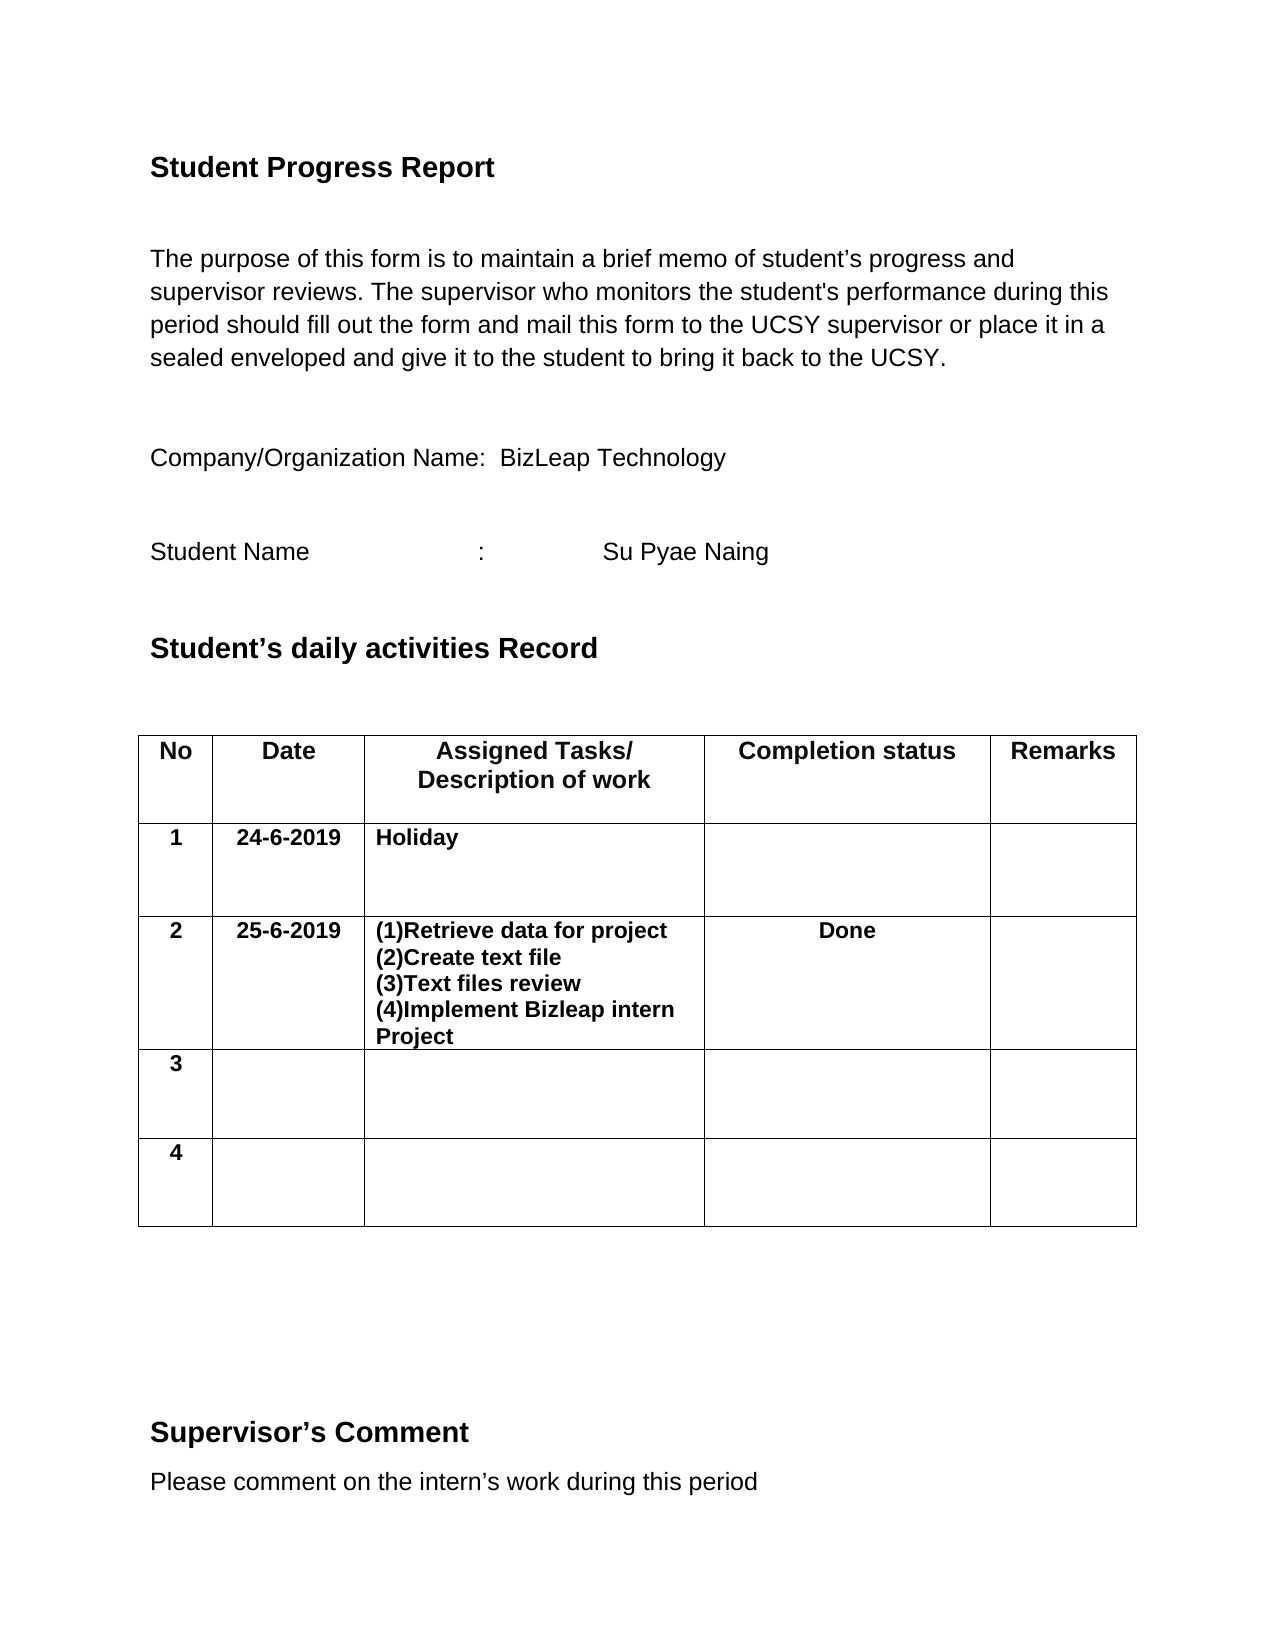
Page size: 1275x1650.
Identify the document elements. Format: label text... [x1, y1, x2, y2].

text The purpose of this form is to maintain a brief memo of student’s progress and supervisor reviews. The supervisor who monitors the student's performance during this period should fill out the form and mail this form to the UCSY supervisor or place it in a sealed enveloped and give it to the student to bring it back to the UCSY. [150, 244, 1125, 372]
table_cell [365, 1050, 704, 1137]
text Student Progress Report [150, 150, 1125, 183]
table_header Remarks [991, 736, 1136, 823]
table_cell [991, 1139, 1136, 1226]
table_header Completion status [705, 736, 990, 823]
table_cell [991, 917, 1136, 1049]
table_cell [991, 1050, 1136, 1137]
table_cell [213, 1050, 364, 1137]
table_cell [365, 1139, 704, 1226]
table_cell [705, 1050, 990, 1137]
table_cell [991, 824, 1136, 916]
table_cell Holiday [365, 824, 704, 916]
table_header Date [213, 736, 364, 823]
text Please comment on the intern’s work during this period [150, 1467, 1125, 1496]
table_cell 1 [139, 824, 212, 916]
table_cell 24-6-2019 [213, 824, 364, 916]
table_cell 2 [139, 917, 212, 1049]
table_header Assigned Tasks/ Description of work [365, 736, 704, 823]
table_cell 25-6-2019 [213, 917, 364, 1049]
text Company/Organization Name: BizLeap Technology [150, 443, 1125, 471]
table_cell 3 [139, 1050, 212, 1137]
table_cell (1)Retrieve data for project (2)Create text file (3)Text files review (4)Implement Bizleap intern Project [365, 917, 704, 1049]
table_cell [705, 1139, 990, 1226]
table_cell [705, 824, 990, 916]
text Student Name : Su Pyae Naing [150, 537, 1125, 566]
text Student’s daily activities Record [150, 631, 1125, 664]
text Supervisor’s Comment [150, 1415, 1125, 1449]
table_cell 4 [139, 1139, 212, 1226]
table_header No [139, 736, 212, 823]
table_cell Done [705, 917, 990, 1049]
table_cell [213, 1139, 364, 1226]
